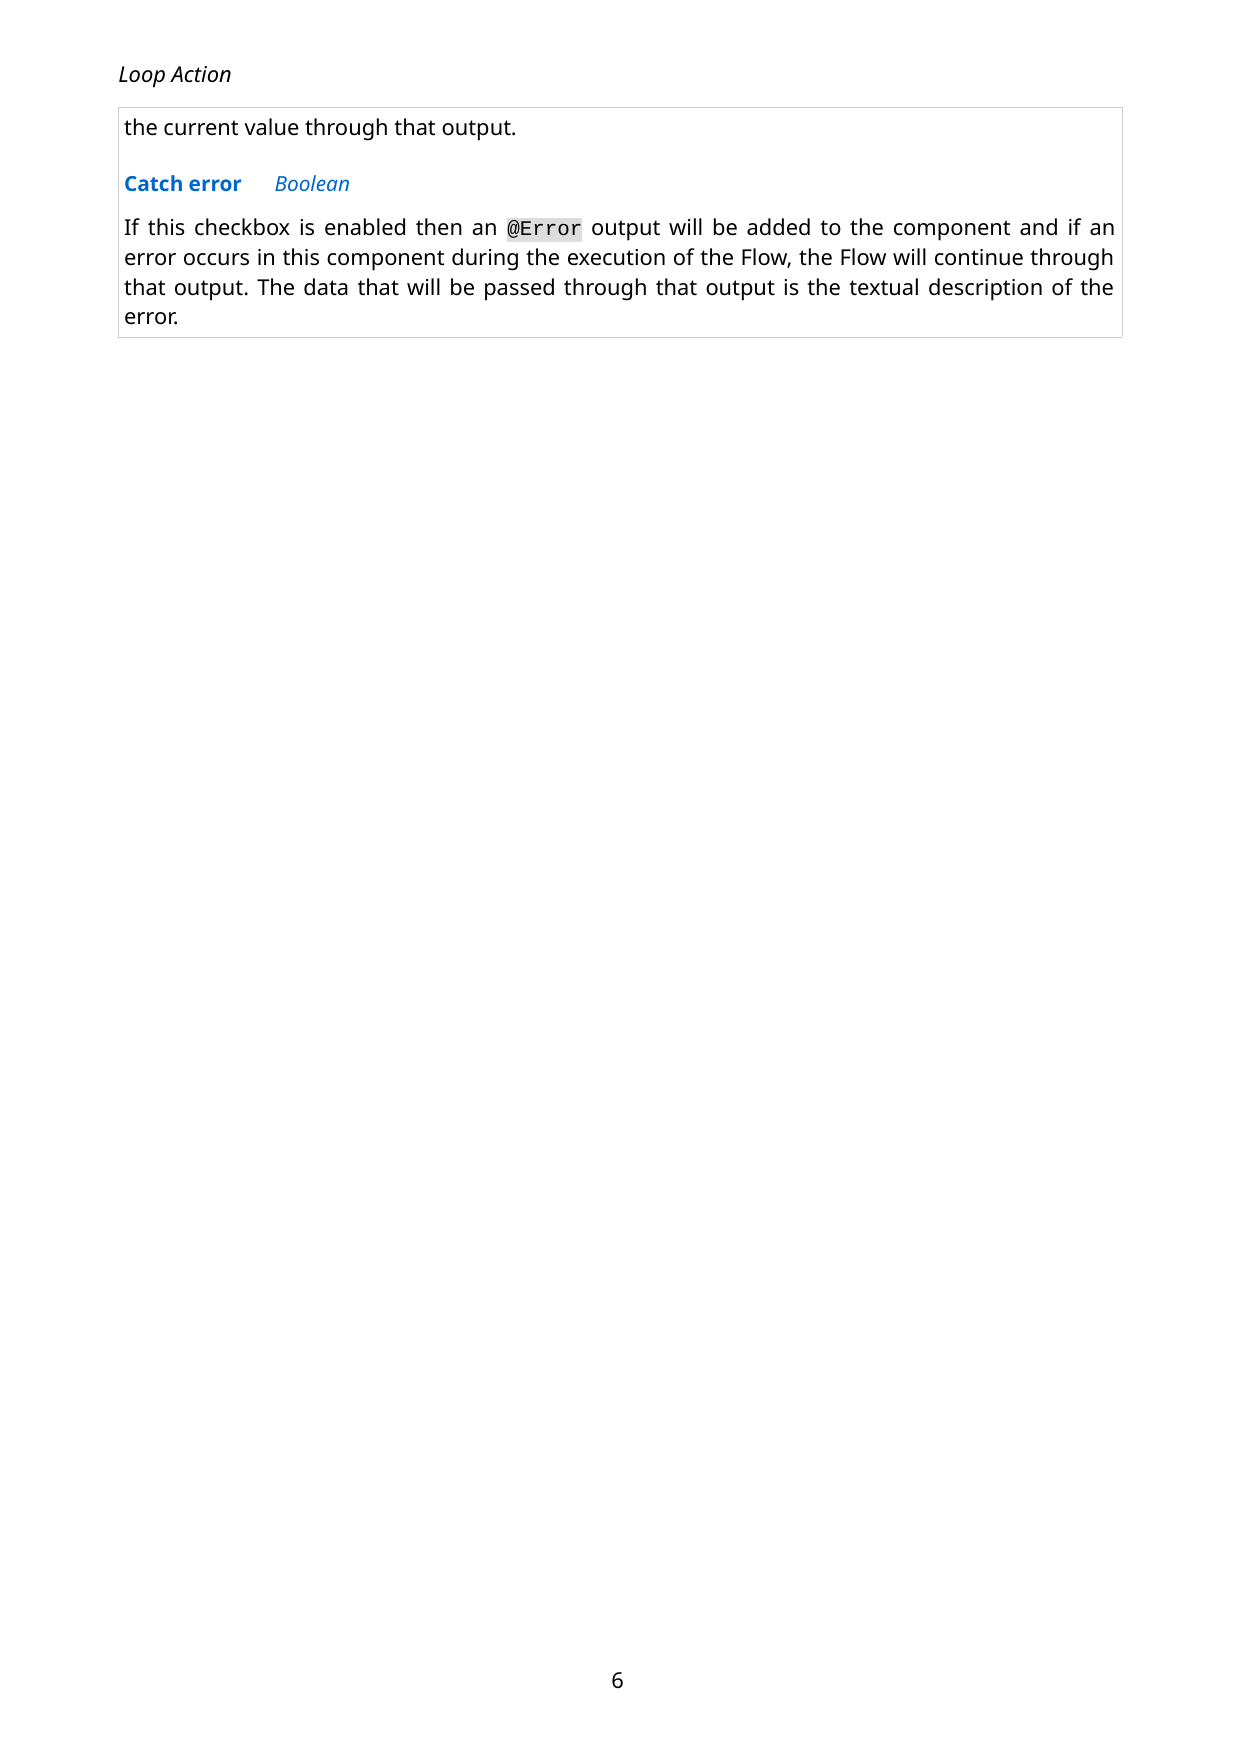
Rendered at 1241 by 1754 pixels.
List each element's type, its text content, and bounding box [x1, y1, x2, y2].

table_cell the current value through that output. Catch error Boolean If this checkbox is enabled then an @Error output will be added to the component and if an error occurs in this component during the execution of the Flow, the Flow will continue through that output. The data that will be passed through that output is the textual description of the error. [119, 108, 1122, 337]
